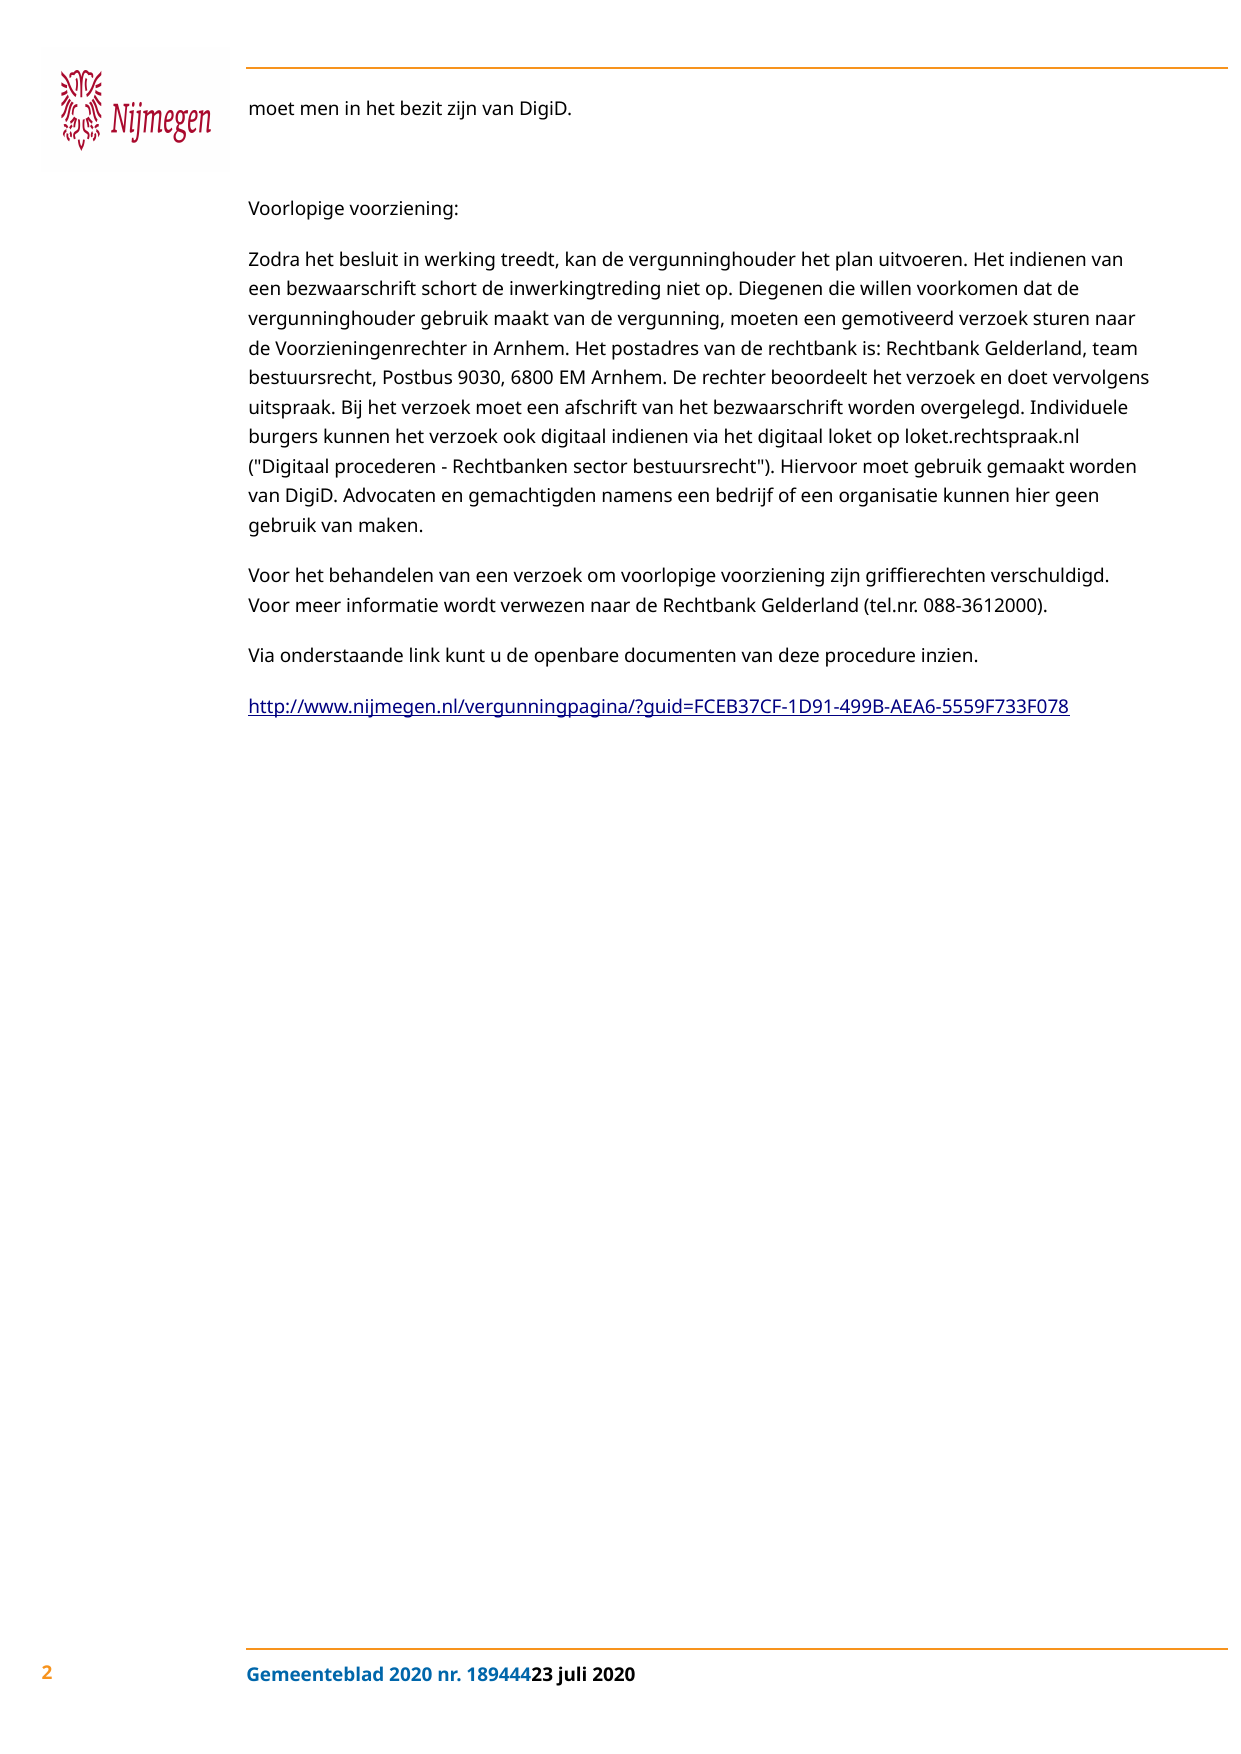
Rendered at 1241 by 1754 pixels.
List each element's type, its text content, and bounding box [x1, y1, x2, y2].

text Voor het behandelen van een verzoek om voorlopige voorziening zijn griffierechten verschuldigd. Voor meer informatie wordt verwezen naar de Rechtbank Gelderland (tel.nr. 088-3612000). [248, 563, 1152, 618]
text moet men in het bezit zijn van DigiD. [248, 95, 1152, 121]
text Zodra het besluit in werking treedt, kan de vergunninghouder het plan uitvoeren. Het indienen van een bezwaarschrift schort de inwerkingtreding niet op. Diegenen die willen voorkomen dat de vergunninghouder gebruik maakt van de vergunning, moeten een gemotiveerd verzoek sturen naar de Voorzieningenrechter in Arnhem. Het postadres van de rechtbank is: Rechtbank Gelderland, team bestuursrecht, Postbus 9030, 6800 EM Arnhem. De rechter beoordeelt het verzoek en doet vervolgens uitspraak. Bij het verzoek moet een afschrift van het bezwaarschrift worden overgelegd. Individuele burgers kunnen het verzoek ook digitaal indienen via het digitaal loket op loket.rechtspraak.nl ("Digitaal procederen - Rechtbanken sector bestuursrecht"). Hiervoor moet gebruik gemaakt worden van DigiD. Advocaten en gemachtigden namens een bedrijf of een organisatie kunnen hier geen gebruik van maken. [248, 246, 1152, 538]
text http://www.nijmegen.nl/vergunningpagina/?guid=FCEB37CF-1D91-499B-AEA6-5559F733F078 [248, 693, 1152, 719]
text Via onderstaande link kunt u de openbare documenten van deze procedure inzien. [248, 643, 1152, 668]
text Voorlopige voorziening: [248, 196, 1152, 221]
picture [41, 47, 231, 172]
